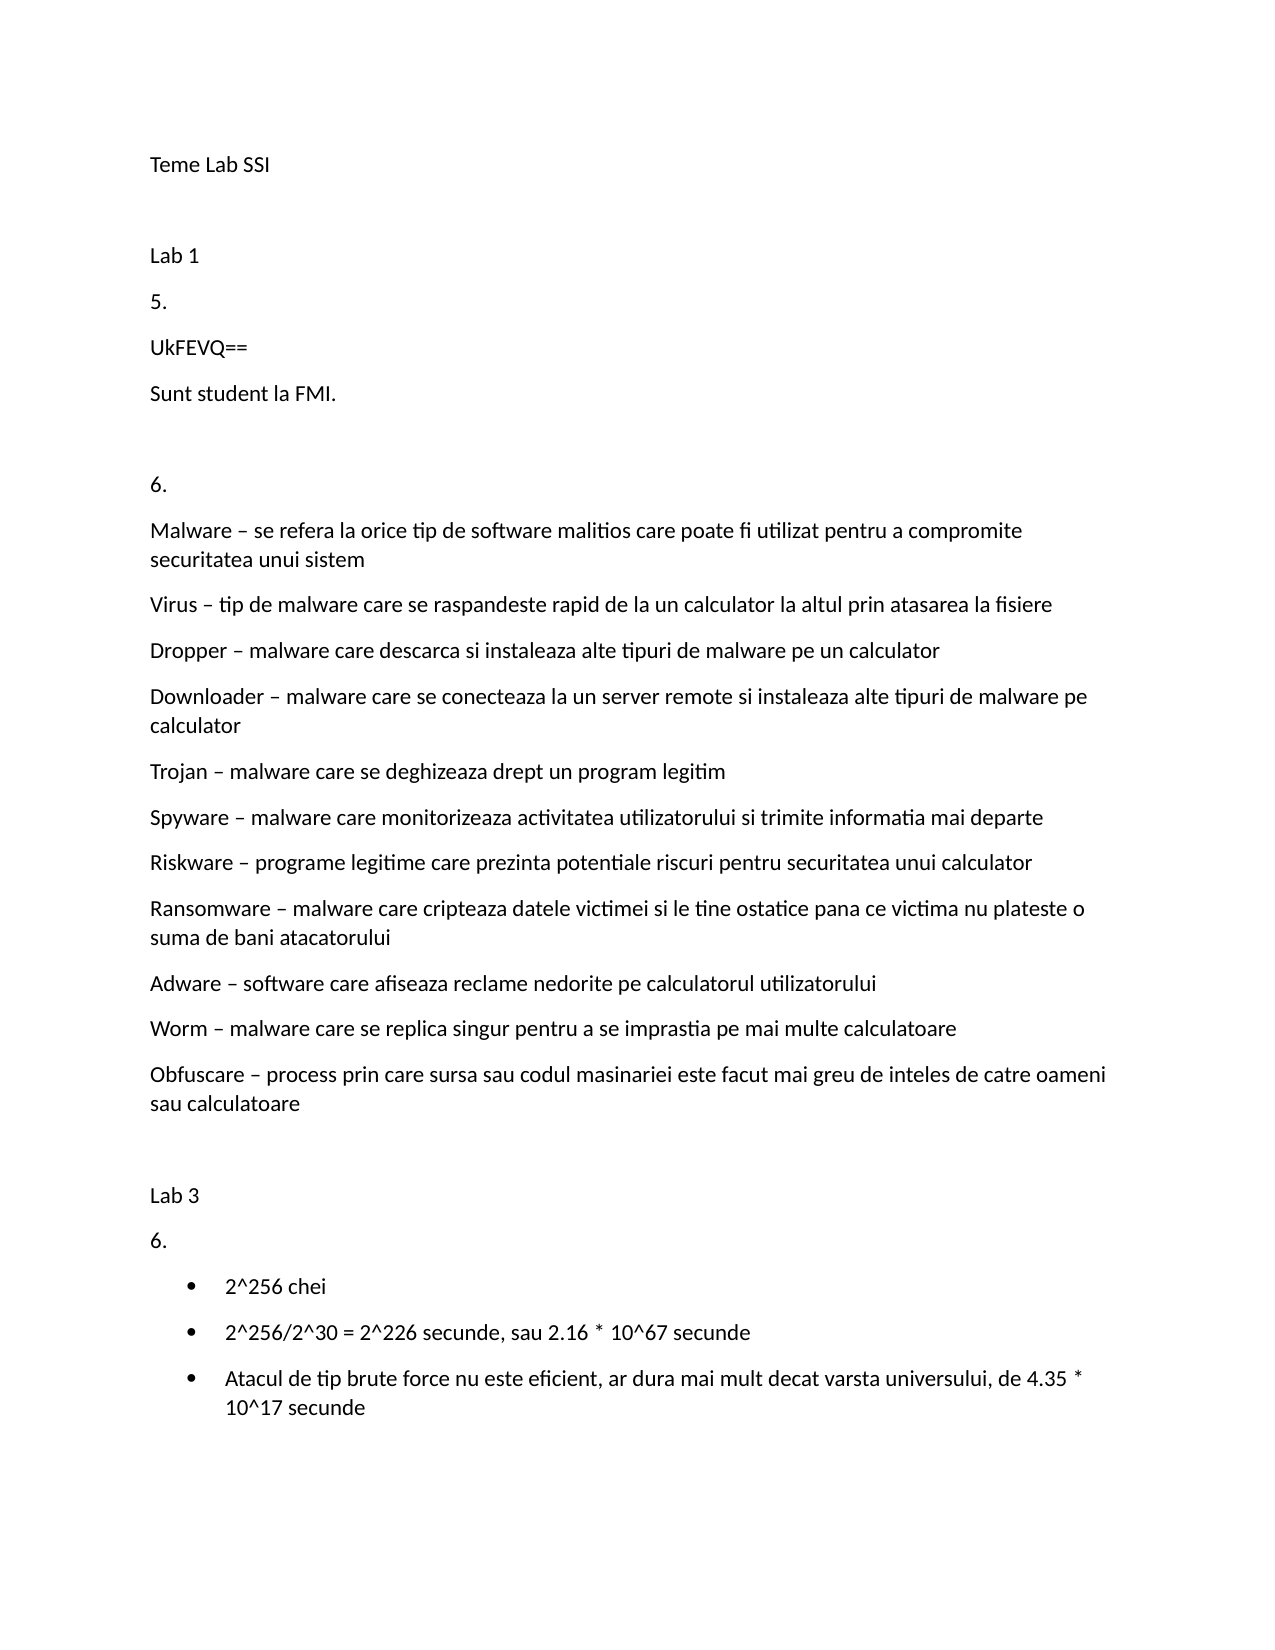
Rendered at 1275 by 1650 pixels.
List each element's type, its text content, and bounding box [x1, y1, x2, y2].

text Dropper – malware care descarca si instaleaza alte tipuri de malware pe un calculator [150, 636, 1125, 664]
text Teme Lab SSI [150, 150, 1125, 178]
list 2^256 chei [187, 1272, 1125, 1300]
text Adware – software care afiseaza reclame nedorite pe calculatorul utilizatorului [150, 969, 1125, 997]
text Virus – tip de malware care se raspandeste rapid de la un calculator la altul prin atasarea la fisiere [150, 591, 1125, 619]
text Riskware – programe legitime care prezinta potentiale riscuri pentru securitatea unui calculator [150, 848, 1125, 876]
text 6. [150, 470, 1125, 498]
text Downloader – malware care se conecteaza la un server remote si instaleaza alte tipuri de malware pe calculator [150, 682, 1125, 739]
list Atacul de tip brute force nu este eficient, ar dura mai mult decat varsta universului, de 4.35 * 10^17 secunde [187, 1364, 1125, 1421]
list 2^256/2^30 = 2^226 secunde, sau 2.16 * 10^67 secunde [187, 1318, 1125, 1346]
text UkFEVQ== [150, 333, 1125, 361]
text Sunt student la FMI. [150, 379, 1125, 407]
text Lab 3 [150, 1181, 1125, 1209]
text Lab 1 [150, 241, 1125, 269]
text 6. [150, 1227, 1125, 1254]
text Obfuscare – process prin care sursa sau codul masinariei este facut mai greu de inteles de catre oameni sau calculatoare [150, 1060, 1125, 1117]
text 5. [150, 287, 1125, 315]
text Ransomware – malware care cripteaza datele victimei si le tine ostatice pana ce victima nu plateste o suma de bani atacatorului [150, 894, 1125, 951]
text Malware – se refera la orice tip de software malitios care poate fi utilizat pentru a compromite securitatea unui sistem [150, 516, 1125, 573]
text Trojan – malware care se deghizeaza drept un program legitim [150, 757, 1125, 785]
text Worm – malware care se replica singur pentru a se imprastia pe mai multe calculatoare [150, 1014, 1125, 1043]
text Spyware – malware care monitorizeaza activitatea utilizatorului si trimite informatia mai departe [150, 803, 1125, 831]
